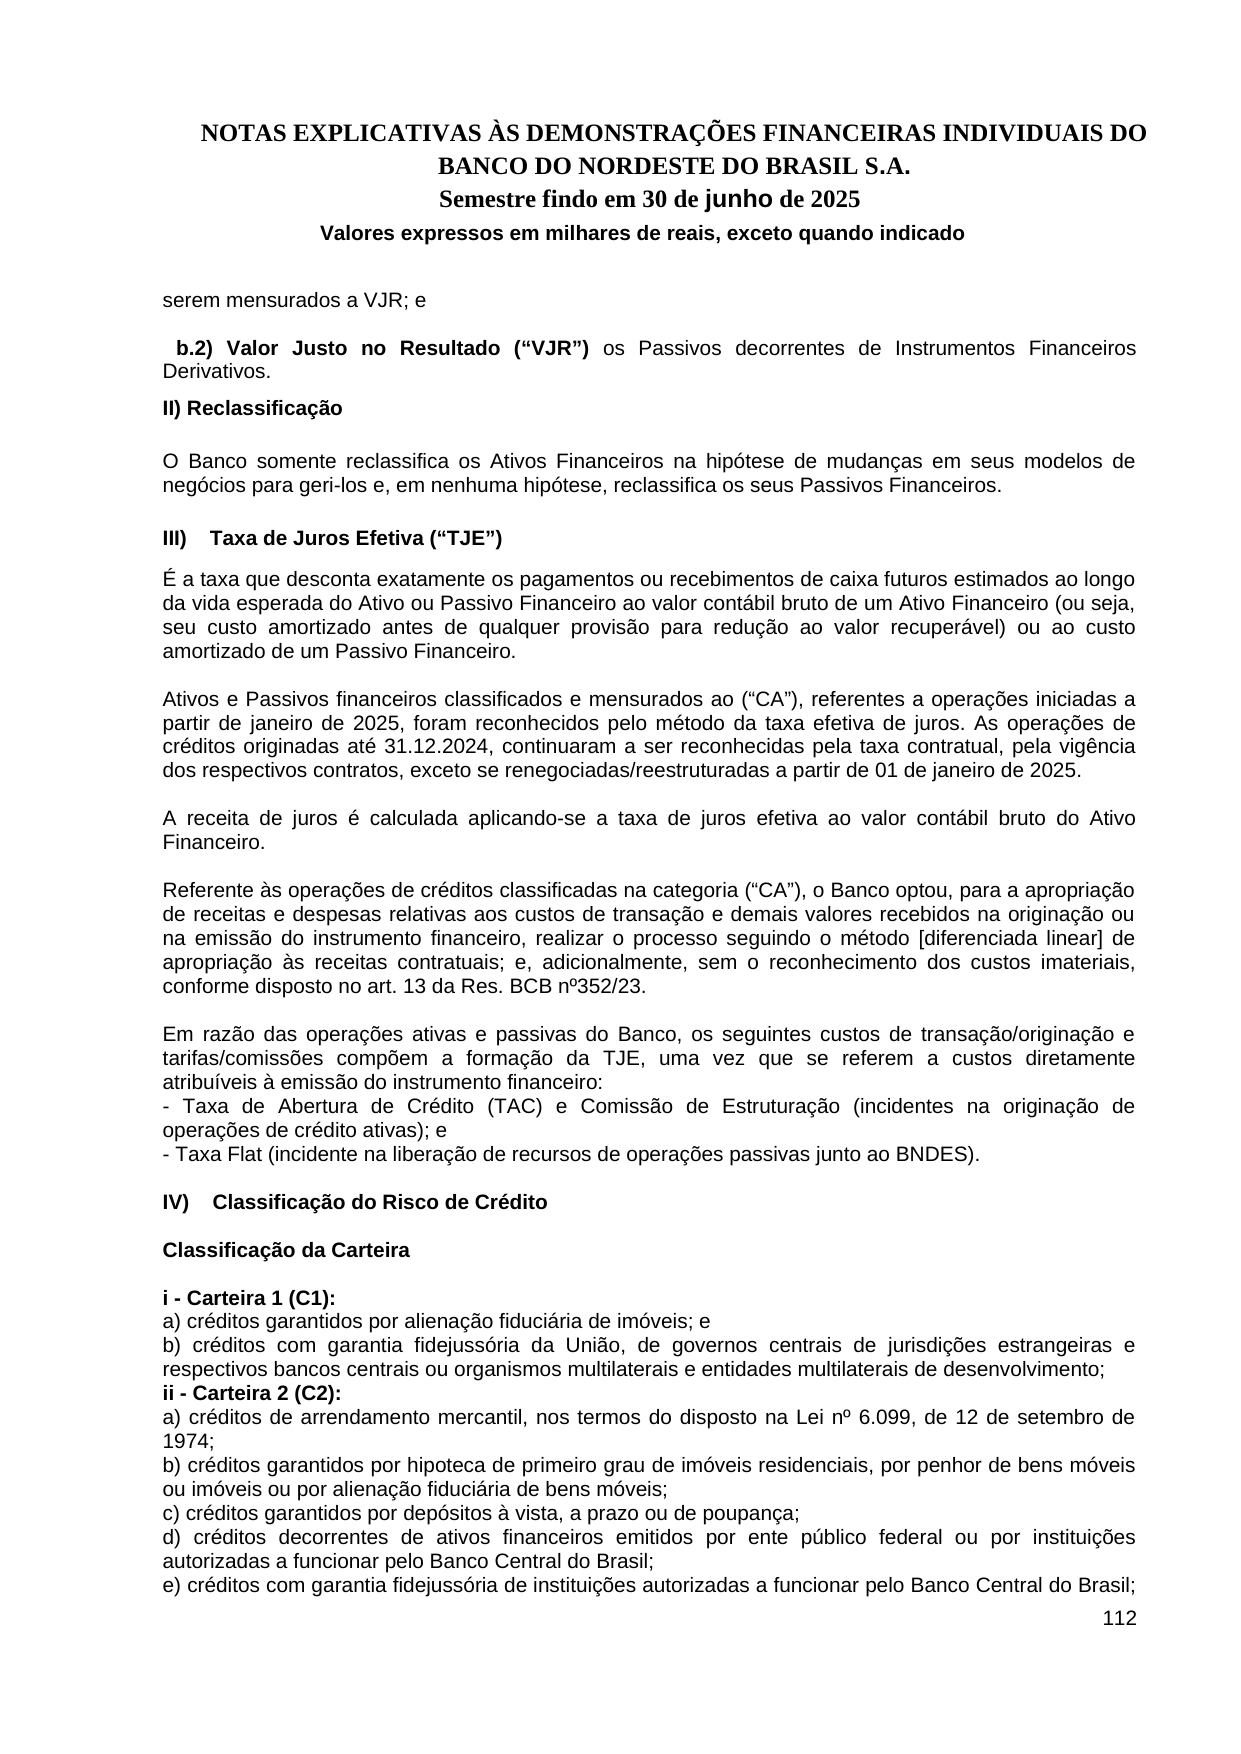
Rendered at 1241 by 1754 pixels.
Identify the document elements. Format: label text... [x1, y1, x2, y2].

text - Taxa de Abertura de Crédito (TAC) e Comissão de Estruturação (incidentes na originação de operações de crédito ativas); e [162, 1094, 1137, 1142]
text III) Taxa de Juros Efetiva (“TJE”) [162, 526, 1137, 550]
text Classificação da Carteira [162, 1237, 1137, 1261]
text Ativos e Passivos financeiros classificados e mensurados ao (“CA”), referentes a operações iniciadas a partir de janeiro de 2025, foram reconhecidos pelo método da taxa efetiva de juros. As operações de créditos originadas até 31.12.2024, continuaram a ser reconhecidas pela taxa contratual, pela vigência dos respectivos contratos, exceto se renegociadas/reestruturadas a partir de 01 de janeiro de 2025. [162, 686, 1137, 782]
text ii - Carteira 2 (C2): [162, 1381, 1137, 1405]
text d) créditos decorrentes de ativos financeiros emitidos por ente público federal ou por instituições autorizadas a funcionar pelo Banco Central do Brasil; [162, 1525, 1137, 1573]
text - Taxa Flat (incidente na liberação de recursos de operações passivas junto ao BNDES). [162, 1142, 1137, 1166]
text c) créditos garantidos por depósitos à vista, a prazo ou de poupança; [162, 1501, 1137, 1525]
text O Banco somente reclassifica os Ativos Financeiros na hipótese de mudanças em seus modelos de negócios para geri-los e, em nenhuma hipótese, reclassifica os seus Passivos Financeiros. [162, 449, 1137, 497]
text Referente às operações de créditos classificadas na categoria (“CA”), o Banco optou, para a apropriação de receitas e despesas relativas aos custos de transação e demais valores recebidos na originação ou na emissão do instrumento financeiro, realizar o processo seguindo o método [diferenciada linear] de apropriação às receitas contratuais; e, adicionalmente, sem o reconhecimento dos custos imateriais, conforme disposto no art. 13 da Res. BCB nº352/23. [162, 878, 1137, 998]
text É a taxa que desconta exatamente os pagamentos ou recebimentos de caixa futuros estimados ao longo da vida esperada do Ativo ou Passivo Financeiro ao valor contábil bruto de um Ativo Financeiro (ou seja, seu custo amortizado antes de qualquer provisão para redução ao valor recuperável) ou ao custo amortizado de um Passivo Financeiro. [162, 567, 1137, 662]
text Em razão das operações ativas e passivas do Banco, os seguintes custos de transação/originação e tarifas/comissões compõem a formação da TJE, uma vez que se referem a custos diretamente atribuíveis à emissão do instrumento financeiro: [162, 1022, 1137, 1094]
text a) créditos de arrendamento mercantil, nos termos do disposto na Lei nº 6.099, de 12 de setembro de 1974; [162, 1405, 1137, 1453]
text serem mensurados a VJR; e [162, 287, 1137, 311]
text e) créditos com garantia fidejussória de instituições autorizadas a funcionar pelo Banco Central do Brasil; [162, 1573, 1137, 1597]
text i - Carteira 1 (C1): [162, 1285, 1137, 1309]
text IV) Classificação do Risco de Crédito [162, 1189, 1137, 1213]
text A receita de juros é calculada aplicando-se a taxa de juros efetiva ao valor contábil bruto do Ativo Financeiro. [162, 806, 1137, 854]
text II) Reclassificação [162, 396, 1137, 420]
text b.2) Valor Justo no Resultado (“VJR”) os Passivos decorrentes de Instrumentos Financeiros Derivativos. [162, 335, 1137, 383]
text b) créditos garantidos por hipoteca de primeiro grau de imóveis residenciais, por penhor de bens móveis ou imóveis ou por alienação fiduciária de bens móveis; [162, 1453, 1137, 1501]
text a) créditos garantidos por alienação fiduciária de imóveis; e [162, 1309, 1137, 1333]
text b) créditos com garantia fidejussória da União, de governos centrais de jurisdições estrangeiras e respectivos bancos centrais ou organismos multilaterais e entidades multilaterais de desenvolvimento; [162, 1333, 1137, 1381]
